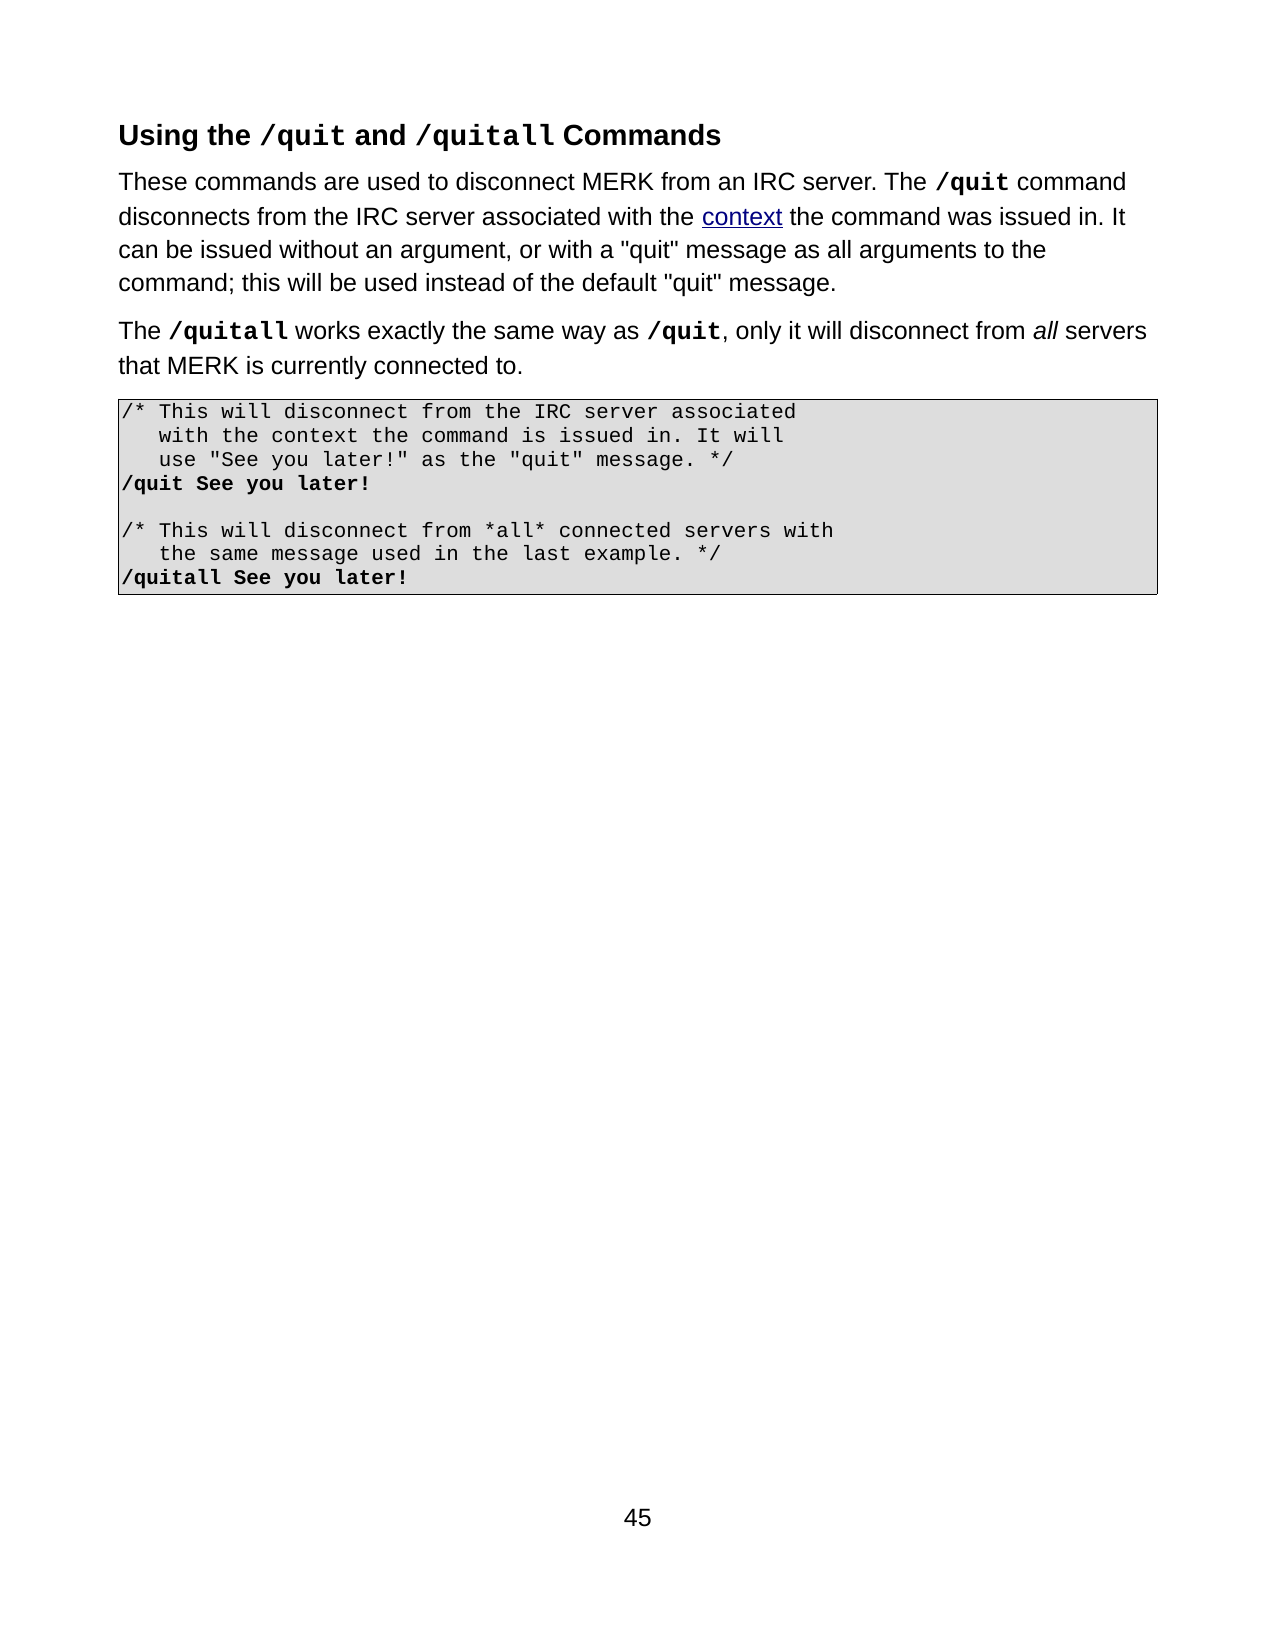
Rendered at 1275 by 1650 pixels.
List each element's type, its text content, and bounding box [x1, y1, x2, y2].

subtitle Using the /quit and /quitall Commands [118, 118, 1157, 154]
text These commands are used to disconnect MERK from an IRC server. The /quit command disconnects from the IRC server associated with the context the command was issued in. It can be issued without an argument, or with a "quit" message as all arguments to the command; this will be used instead of the default "quit" message. [118, 167, 1157, 297]
table_header /* This will disconnect from the IRC server associated with the context the command is issued in. It will use "See you later!" as the "quit" message. */ /quit See you later! /* This will disconnect from *all* connected servers with the same message used in the last example. */ /quitall See you later! [119, 400, 1157, 594]
text The /quitall works exactly the same way as /quit, only it will disconnect from all servers that MERK is currently connected to. [118, 316, 1157, 379]
